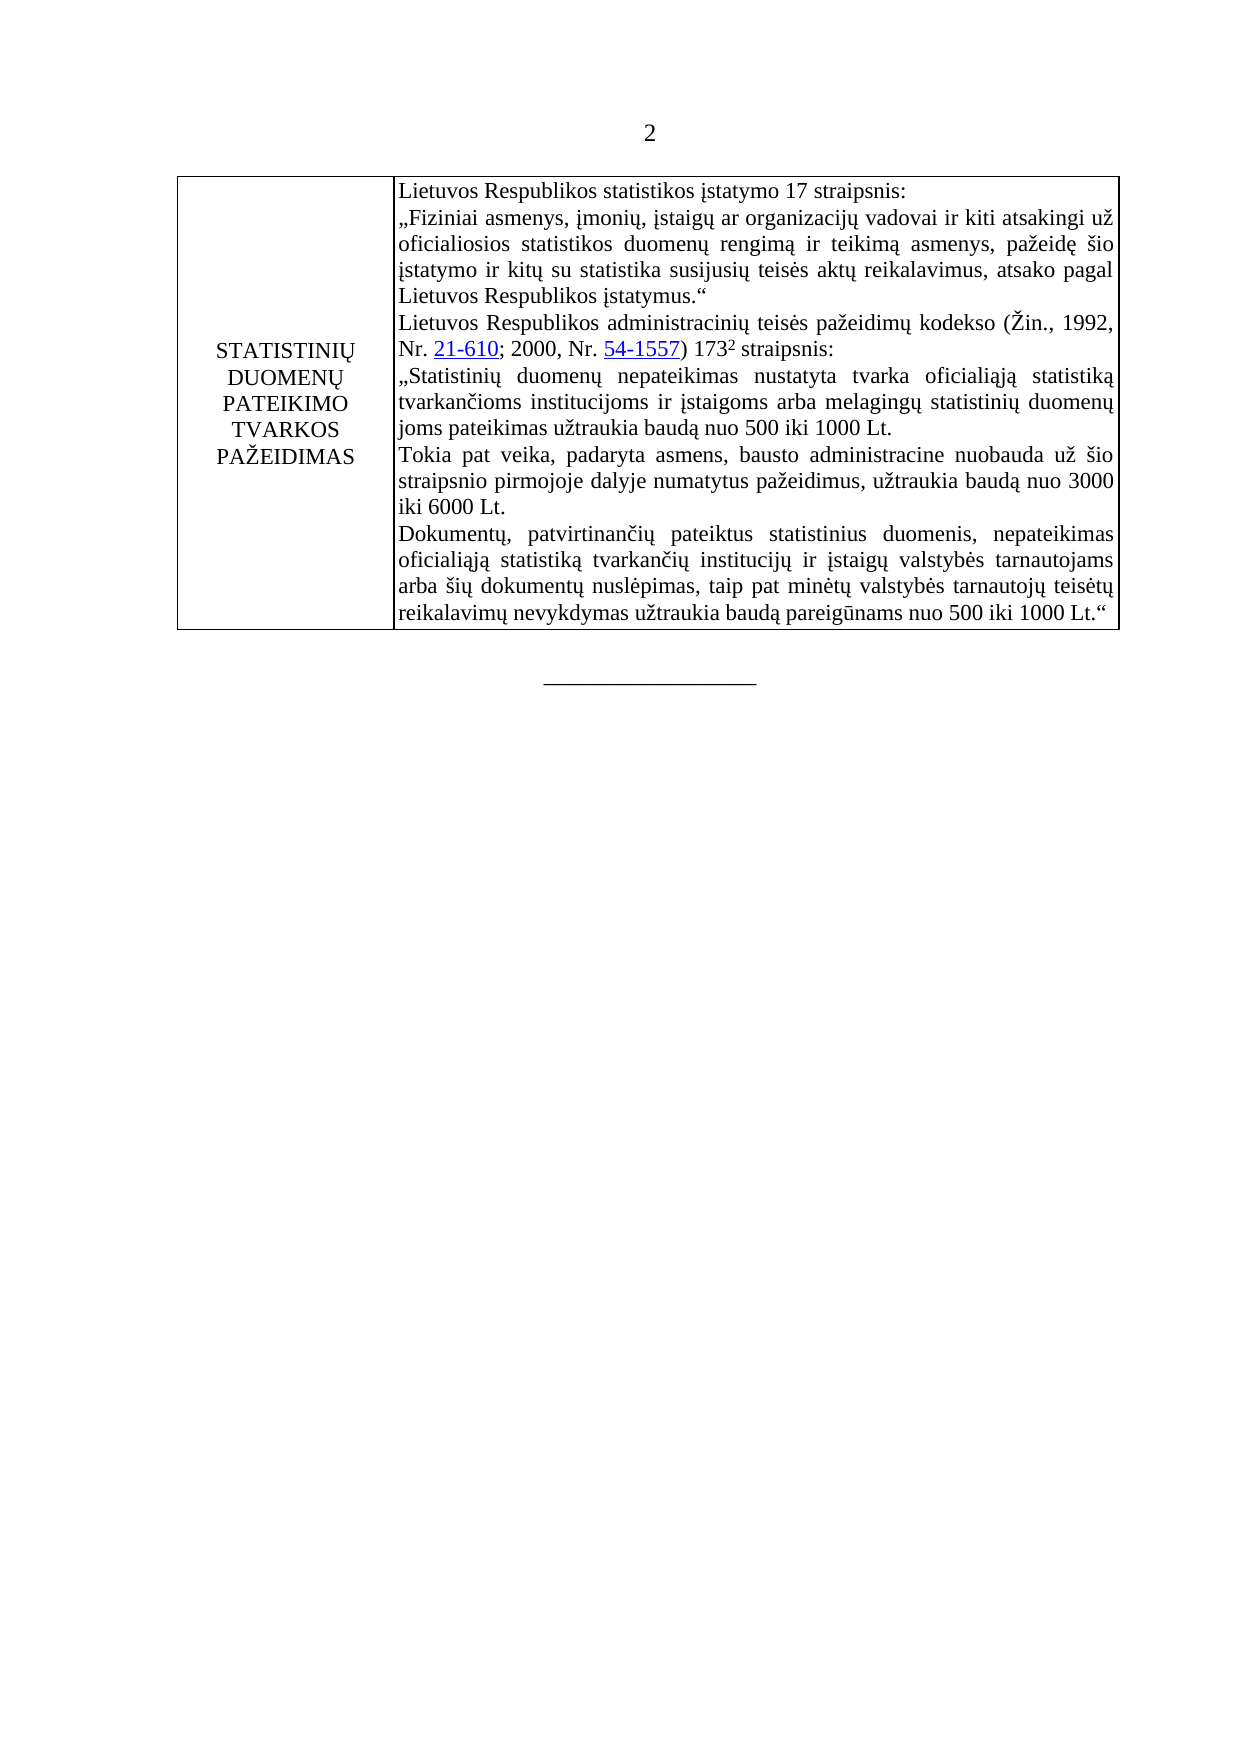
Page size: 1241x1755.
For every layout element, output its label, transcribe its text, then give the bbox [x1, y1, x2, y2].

table_cell STATISTINIŲ DUOMENŲ PATEIKIMO TVARKOS PAŽEIDIMAS [178, 177, 393, 629]
table_cell Lietuvos Respublikos statistikos įstatymo 17 straipsnis: „Fiziniai asmenys, įmonių, įstaigų ar organizacijų vadovai ir kiti atsakingi už oficialiosios statistikos duomenų rengimą ir teikimą asmenys, pažeidę šio įstatymo ir kitų su statistika susijusių teisės aktų reikalavimus, atsako pagal Lietuvos Respublikos įstatymus.“ Lietuvos Respublikos administracinių teisės pažeidimų kodekso (Žin., 1992, Nr. 21-610; 2000, Nr. 54-1557) 1732 straipsnis: „Statistinių duomenų nepateikimas nustatyta tvarka oficialiąją statistiką tvarkančioms institucijoms ir įstaigoms arba melagingų statistinių duomenų joms pateikimas užtraukia baudą nuo 500 iki 1000 Lt. Tokia pat veika, padaryta asmens, bausto administracine nuobauda už šio straipsnio pirmojoje dalyje numatytus pažeidimus, užtraukia baudą nuo 3000 iki 6000 Lt. Dokumentų, patvirtinančių pateiktus statistinius duomenis, nepateikimas oficialiąją statistiką tvarkančių institucijų ir įstaigų valstybės tarnautojams arba šių dokumentų nuslėpimas, taip pat minėtų valstybės tarnautojų teisėtų reikalavimų nevykdymas užtraukia baudą pareigūnams nuo 500 iki 1000 Lt.“ [395, 177, 1118, 629]
text _________________ [177, 659, 1122, 688]
